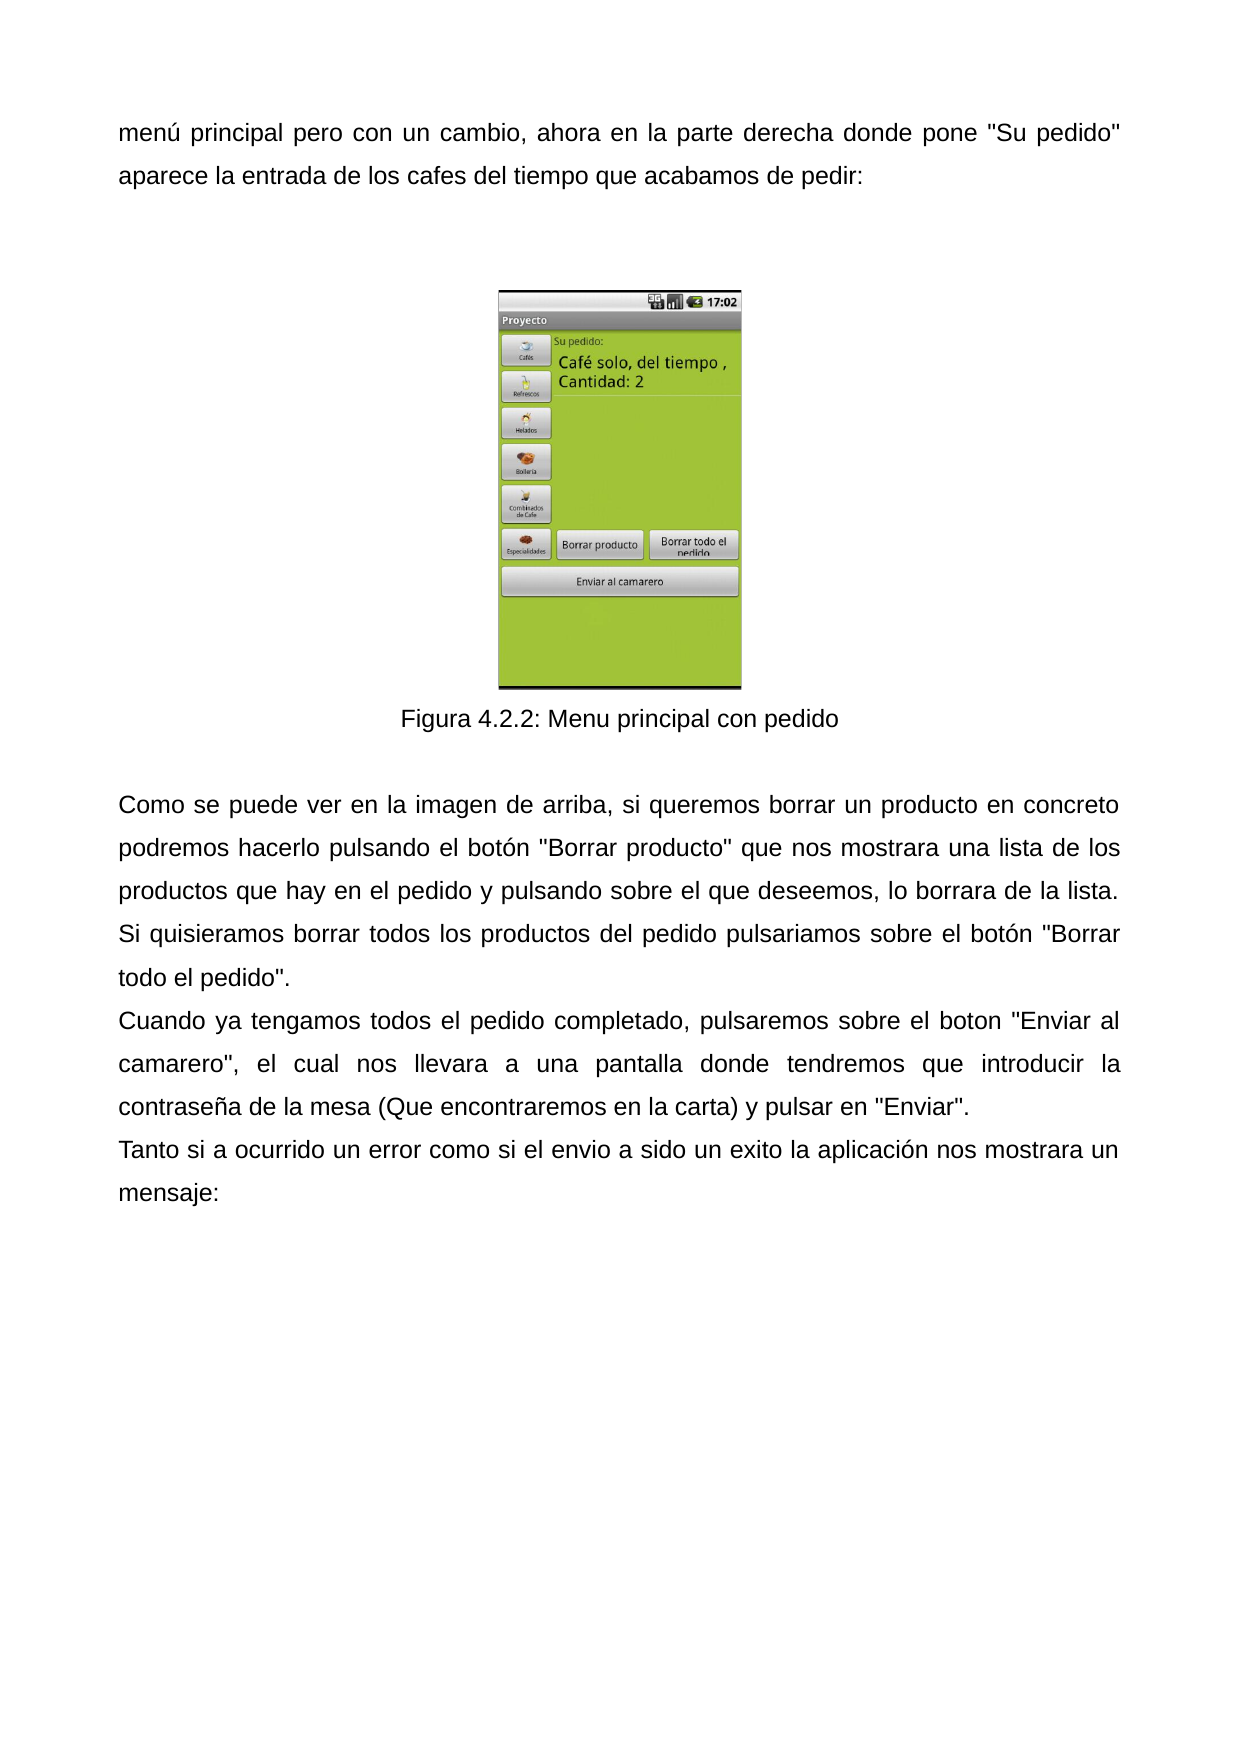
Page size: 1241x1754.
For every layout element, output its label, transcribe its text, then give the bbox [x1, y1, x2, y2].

text Cuando ya tengamos todos el pedido completado, pulsaremos sobre el boton "Enviar al camarero", el cual nos llevara a una pantalla donde tendremos que introducir la contraseña de la mesa (Que encontraremos en la carta) y pulsar en "Enviar". [118, 1006, 1122, 1121]
text Como se puede ver en la imagen de arriba, si queremos borrar un producto en concreto podremos hacerlo pulsando el botón "Borrar producto" que nos mostrara una lista de los productos que hay en el pedido y pulsando sobre el que deseemos, lo borrara de la lista. Si quisieramos borrar todos los productos del pedido pulsariamos sobre el botón "Borrar todo el pedido". [118, 747, 1122, 991]
text menú principal pero con un cambio, ahora en la parte derecha donde pone "Su pedido" aparece la entrada de los cafes del tiempo que acabamos de pedir: [118, 118, 1122, 190]
text Tanto si a ocurrido un error como si el envio a sido un exito la aplicación nos mostrara un mensaje: [118, 1135, 1122, 1207]
picture [498, 290, 742, 690]
text Figura 4.2.2: Menu principal con pedido [118, 690, 1122, 732]
